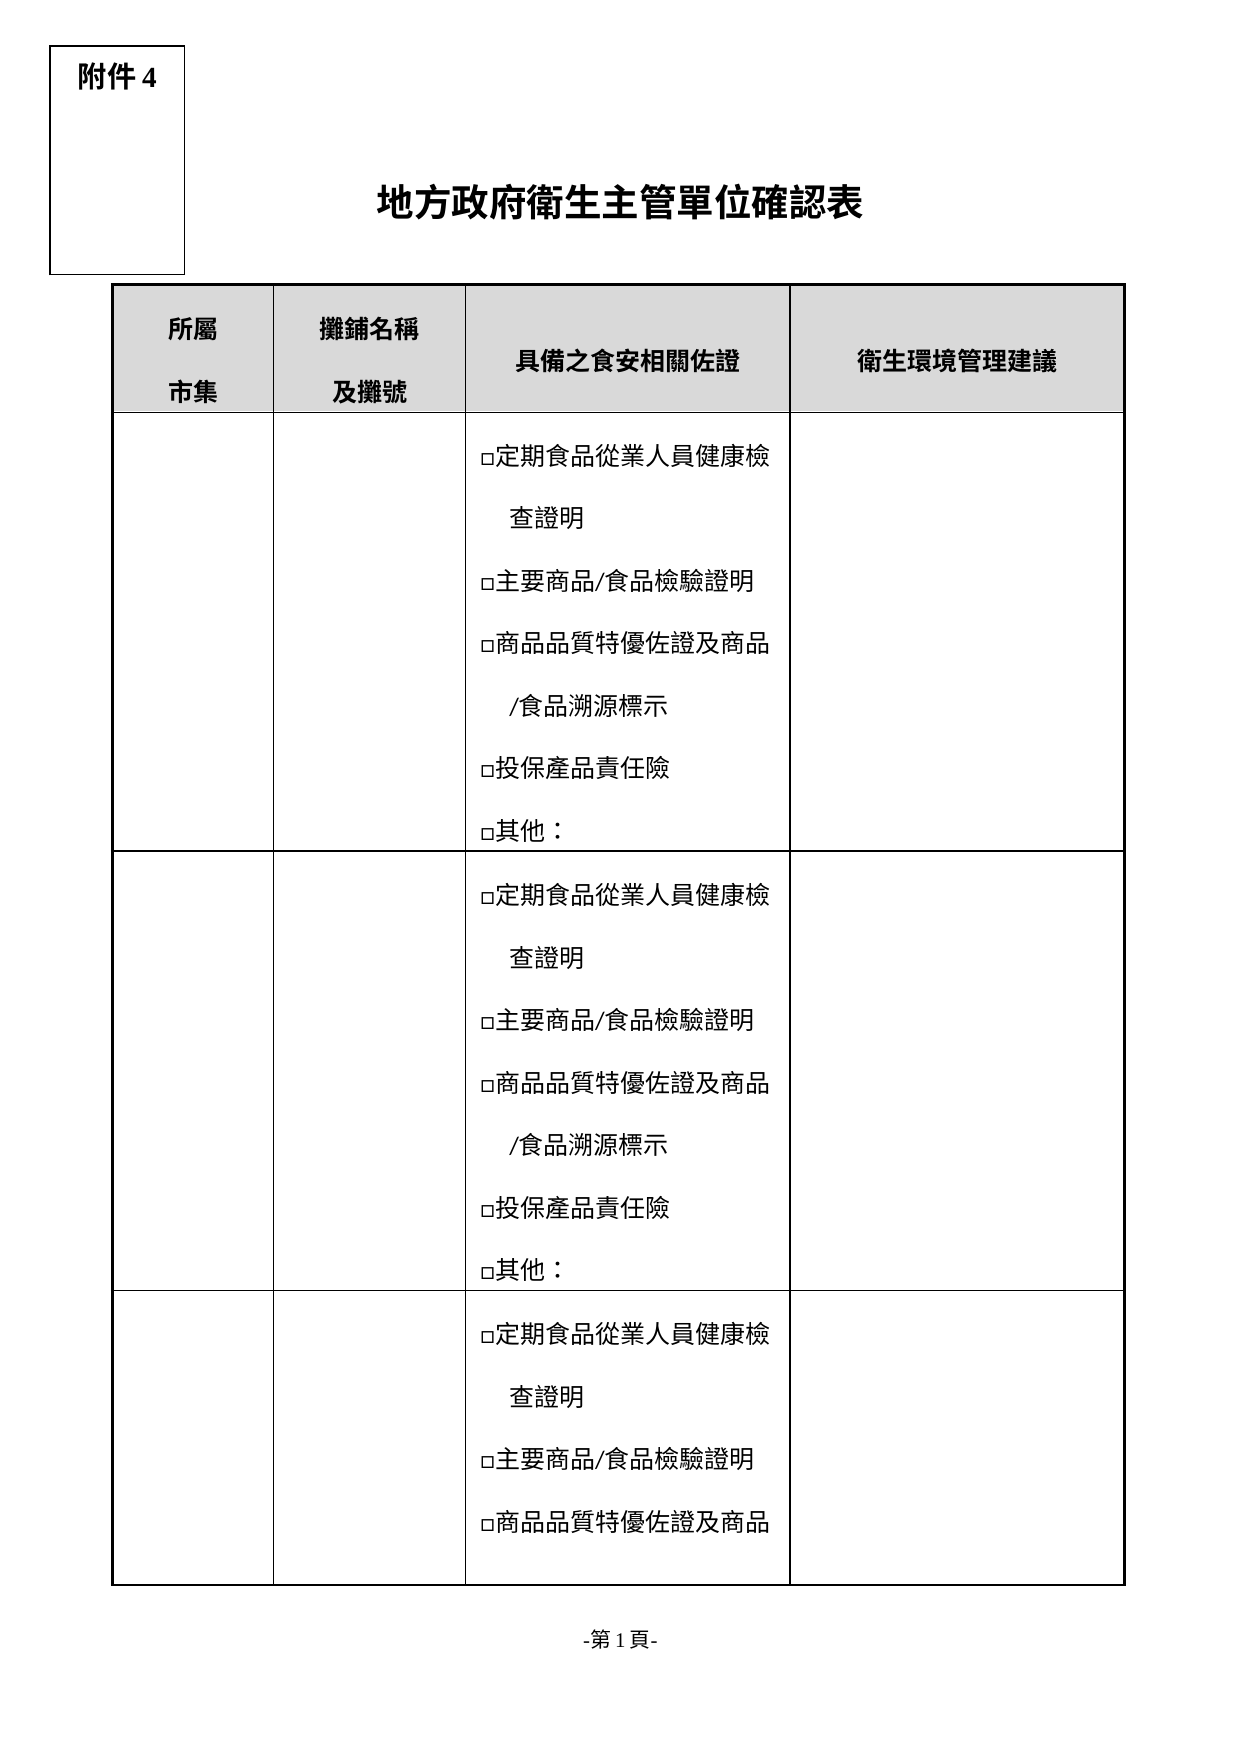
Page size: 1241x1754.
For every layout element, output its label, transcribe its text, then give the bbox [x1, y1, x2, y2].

table_header 具備之食安相關佐證 [466, 286, 789, 411]
table_cell [791, 852, 1123, 1289]
table_cell [114, 1291, 273, 1584]
table_cell [274, 852, 465, 1289]
subtitle 地方政府衛生主管單位確認表 [185, 158, 1128, 221]
table_cell [791, 413, 1123, 850]
table_cell [114, 413, 273, 850]
table_cell [274, 413, 465, 850]
table_header 攤鋪名稱 及攤號 [274, 286, 465, 411]
subtitle [51, 47, 184, 274]
table_header 所屬 市集 [114, 286, 273, 411]
text 附件4 [66, 54, 168, 96]
table_cell □定期食品從業人員健康檢查證明 □主要商品/食品檢驗證明 □商品品質特優佐證及商品/食品溯源標示 □投保產品責任險 □其他： [466, 413, 789, 850]
table_cell □定期食品從業人員健康檢查證明 □主要商品/食品檢驗證明 □商品品質特優佐證及商品/食品溯源標示 □投保產品責任險 □其他： [466, 852, 789, 1289]
table_cell [791, 1291, 1123, 1584]
table_cell [114, 852, 273, 1289]
table_cell [274, 1291, 465, 1584]
table_header 衛生環境管理建議 [791, 286, 1123, 411]
table_cell □定期食品從業人員健康檢查證明 □主要商品/食品檢驗證明 □商品品質特優佐證及商品 [466, 1291, 789, 1584]
